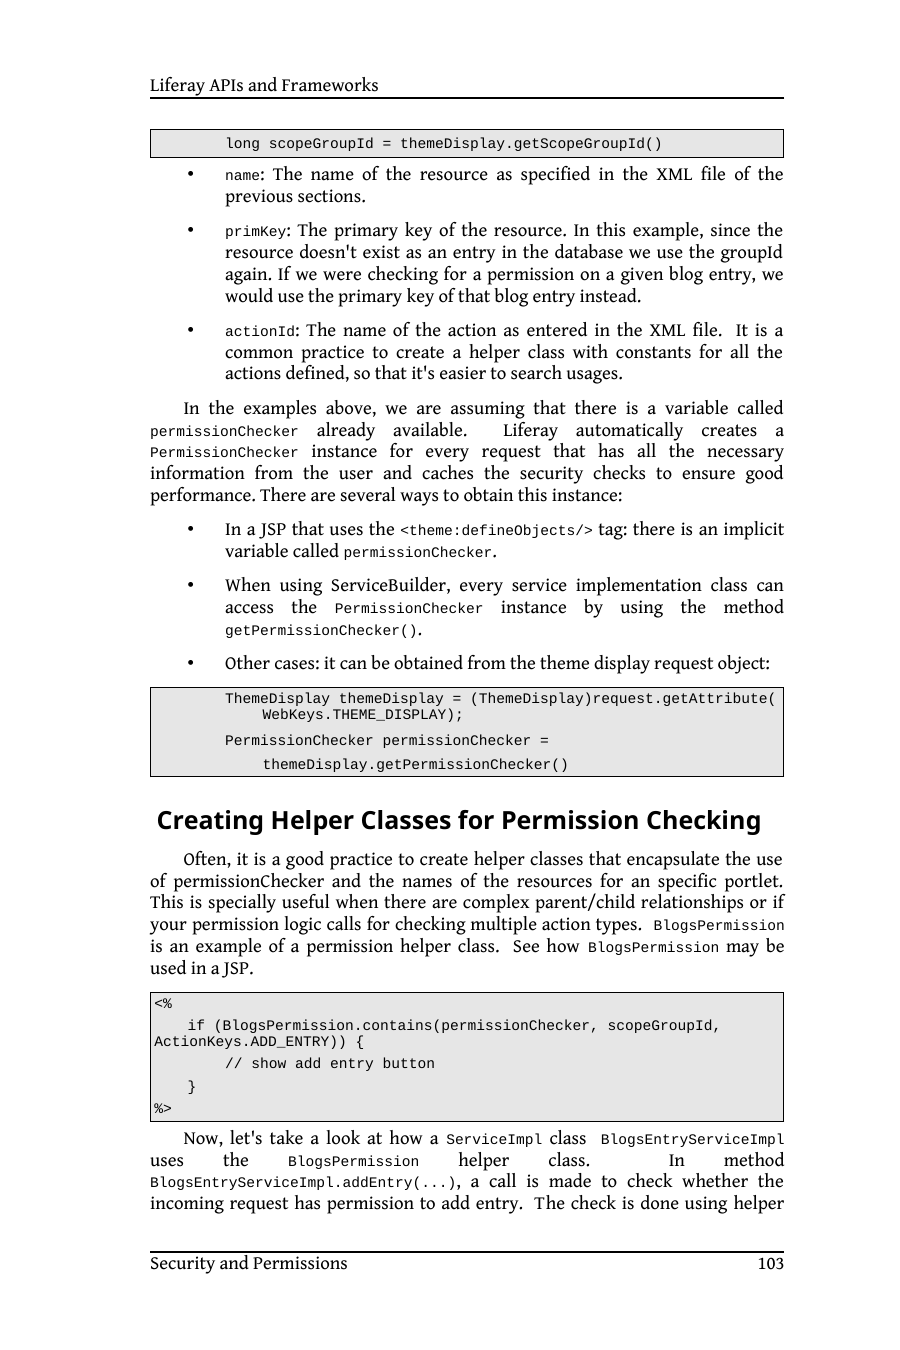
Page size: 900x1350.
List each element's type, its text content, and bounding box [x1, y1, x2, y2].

text if (BlogsPermission.contains(permissionChecker, scopeGroupId, ActionKeys.ADD_ENTRY)) { [151, 1014, 783, 1051]
list In a JSP that uses the <theme:defineObjects/> tag: there is an implicit variable called permissionChecker. [187, 519, 784, 563]
list Other cases: it can be obtained from the theme display request object: [187, 653, 784, 675]
text In the examples above, we are assuming that there is a variable called permissionChecker already available. Liferay automatically creates a PermissionChecker instance for every request that has all the necessary information from the user and caches the security checks to ensure good performance. There are several ways to obtain this instance: [150, 398, 784, 507]
subtitle Creating Helper Classes for Permission Checking [150, 803, 784, 837]
text Often, it is a good practice to create helper classes that encapsulate the use of permissionChecker and the names of the resources for an specific portlet. This is specially useful when there are complex parent/child relationships or if your permission logic calls for checking multiple action types. BlogsPermission is an example of a permission helper class. See how BlogsPermission may be used in a JSP. [150, 849, 784, 979]
text long scopeGroupId = themeDisplay.getScopeGroupId() [151, 130, 783, 157]
text themeDisplay.getPermissionChecker() [151, 753, 783, 776]
text // show add entry button [151, 1053, 783, 1073]
text } [151, 1075, 783, 1095]
text ThemeDisplay themeDisplay = (ThemeDisplay)request.getAttribute( WebKeys.THEME_DISPLAY); [151, 688, 783, 724]
list When using ServiceBuilder, every service implementation class can access the PermissionChecker instance by using the method getPermissionChecker(). [187, 575, 784, 640]
list name: The name of the resource as specified in the XML file of the previous sections. [187, 164, 784, 208]
text PermissionChecker permissionChecker = [151, 726, 783, 751]
list actionId: The name of the action as entered in the XML file. It is a common practice to create a helper class with constants for all the actions defined, so that it's easier to search usages. [187, 320, 784, 385]
text %> [151, 1097, 783, 1121]
list primKey: The primary key of the resource. In this example, since the resource doesn't exist as an entry in the database we use the groupId again. If we were checking for a permission on a given blog entry, we would use the primary key of that blog entry instead. [187, 220, 784, 307]
text <% [151, 993, 783, 1012]
text Now, let's take a look at how a ServiceImpl class BlogsEntryServiceImpl uses the BlogsPermission helper class. In method BlogsEntryServiceImpl.addEntry(...), a call is made to check whether the incoming request has permission to add entry. The check is done using helper [150, 1128, 784, 1215]
